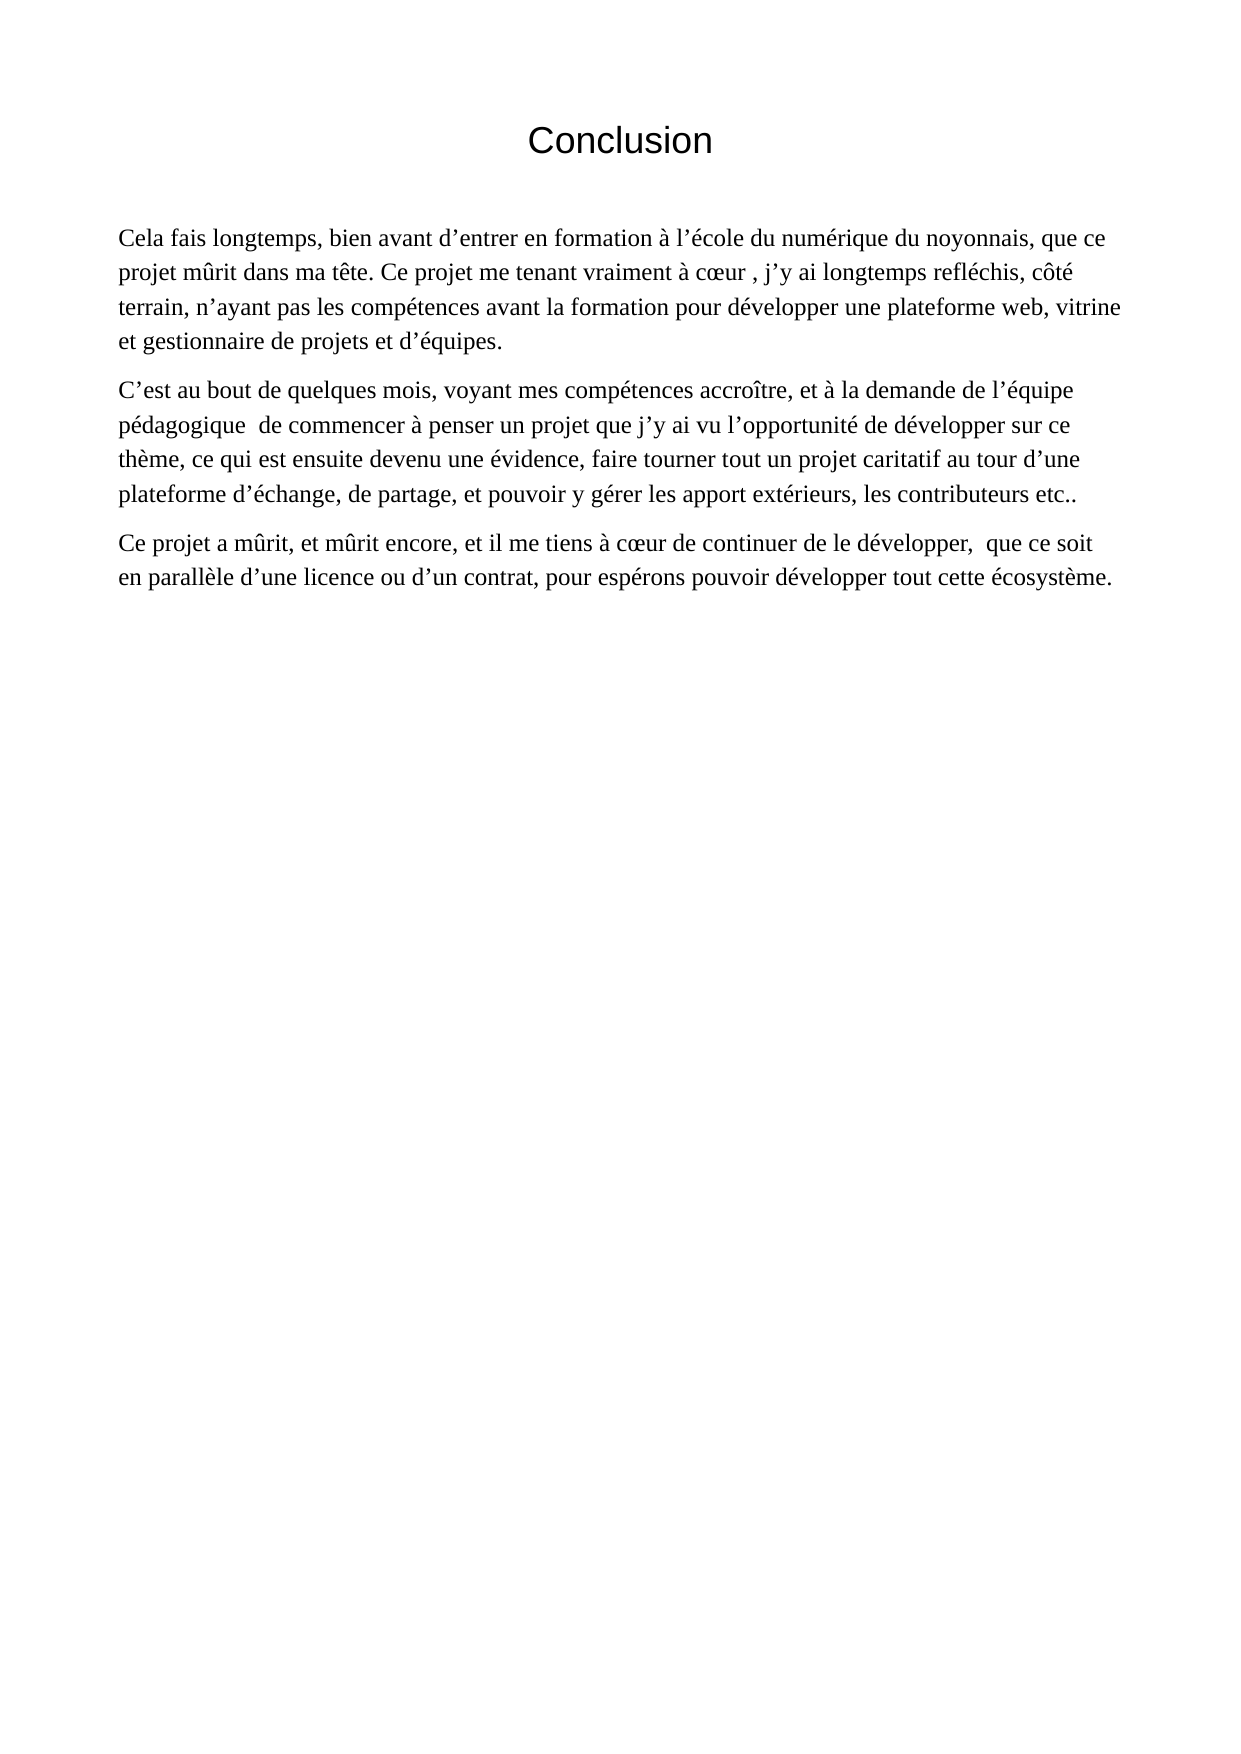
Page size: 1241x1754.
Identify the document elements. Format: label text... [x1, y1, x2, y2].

subtitle Conclusion [118, 118, 1122, 161]
text Cela fais longtemps, bien avant d’entrer en formation à l’école du numérique du noyonnais, que ce projet mûrit dans ma tête. Ce projet me tenant vraiment à cœur , j’y ai longtemps refléchis, côté terrain, n’ayant pas les compétences avant la formation pour développer une plateforme web, vitrine et gestionnaire de projets et d’équipes. [118, 223, 1122, 355]
text C’est au bout de quelques mois, voyant mes compétences accroître, et à la demande de l’équipe pédagogique de commencer à penser un projet que j’y ai vu l’opportunité de développer sur ce thème, ce qui est ensuite devenu une évidence, faire tourner tout un projet caritatif au tour d’une plateforme d’échange, de partage, et pouvoir y gérer les apport extérieurs, les contributeurs etc.. [118, 375, 1122, 507]
text Ce projet a mûrit, et mûrit encore, et il me tiens à cœur de continuer de le développer, que ce soit en parallèle d’une licence ou d’un contrat, pour espérons pouvoir développer tout cette écosystème. [118, 528, 1122, 591]
